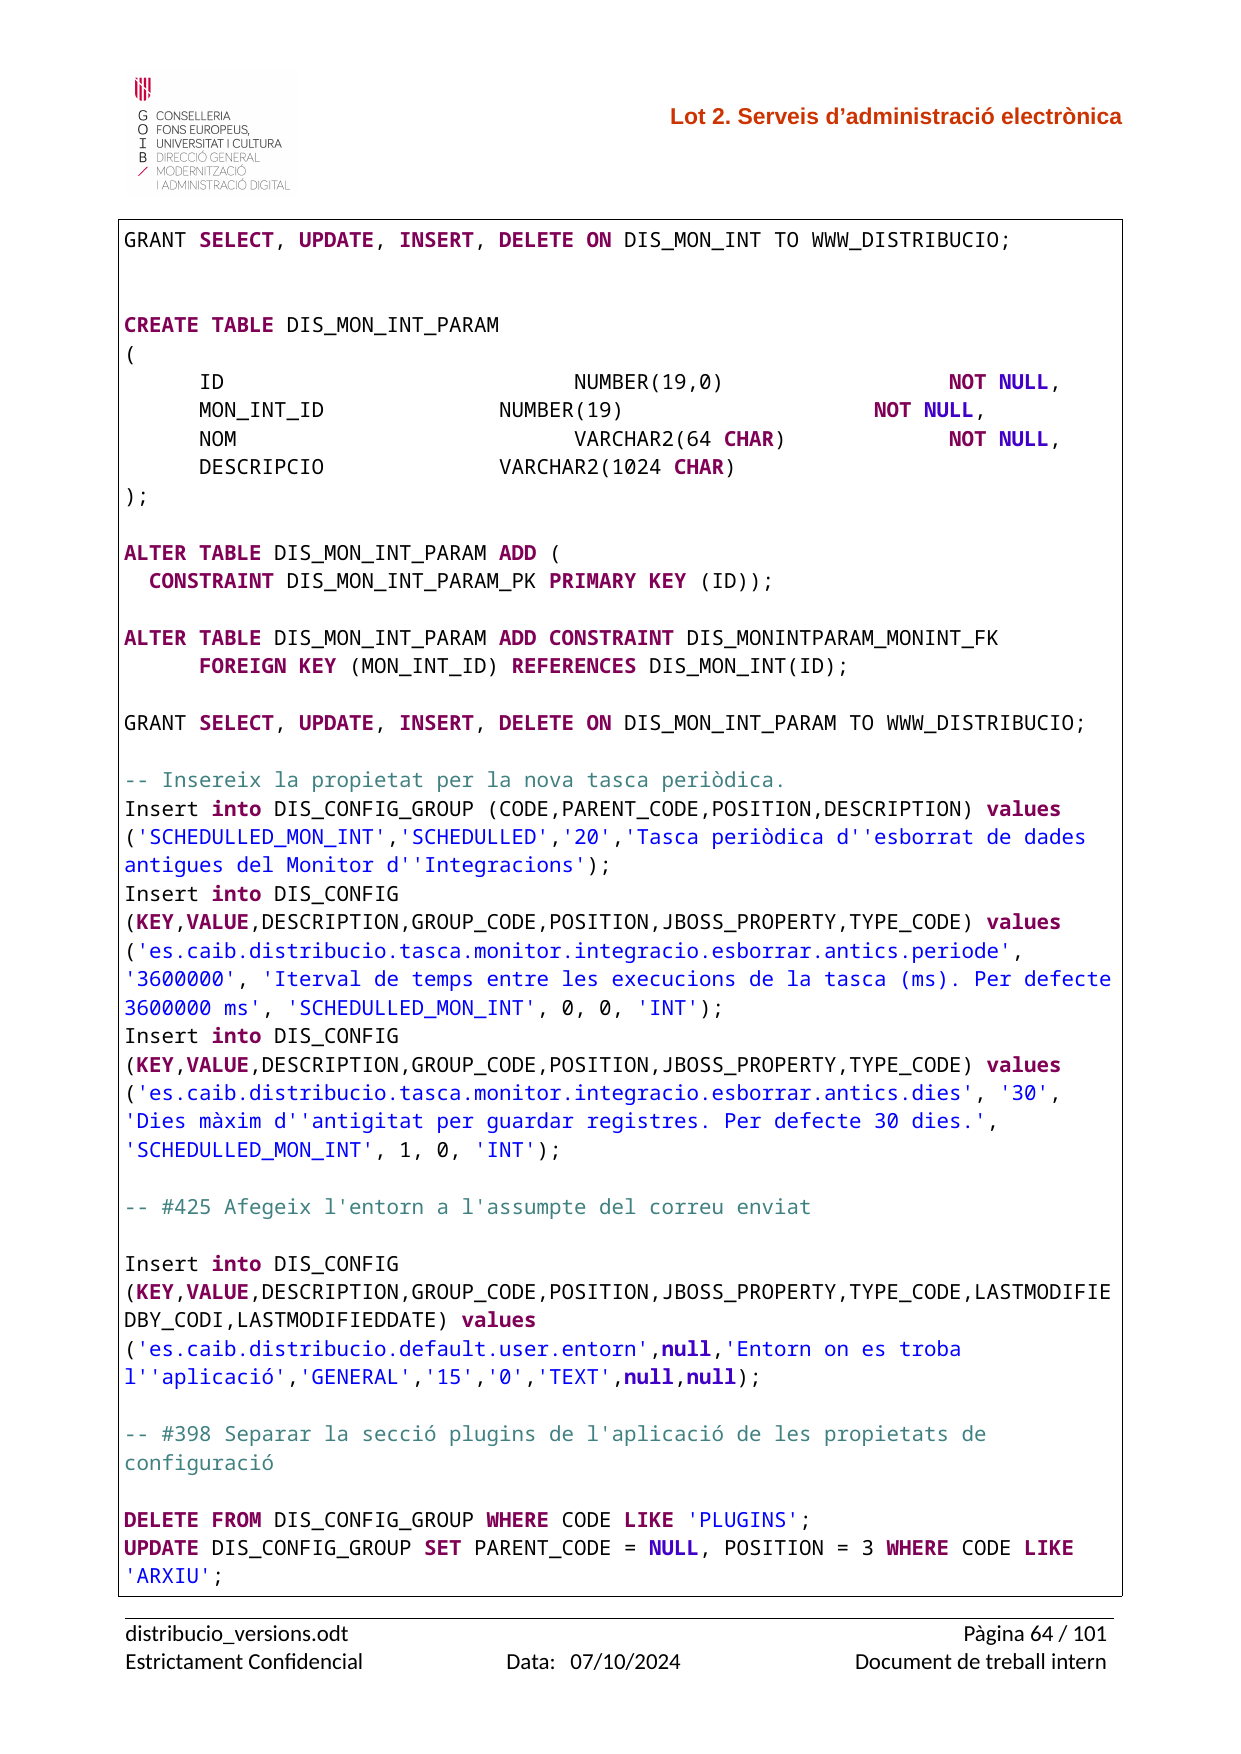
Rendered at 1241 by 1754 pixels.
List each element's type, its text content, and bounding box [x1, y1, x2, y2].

table_header GRANT SELECT, UPDATE, INSERT, DELETE ON DIS_MON_INT TO WWW_DISTRIBUCIO; CREATE TABLE DIS_MON_INT_PARAM ( ID NUMBER(19,0) NOT NULL, MON_INT_ID NUMBER(19) NOT NULL, NOM VARCHAR2(64 CHAR) NOT NULL, DESCRIPCIO VARCHAR2(1024 CHAR) ); ALTER TABLE DIS_MON_INT_PARAM ADD ( CONSTRAINT DIS_MON_INT_PARAM_PK PRIMARY KEY (ID)); ALTER TABLE DIS_MON_INT_PARAM ADD CONSTRAINT DIS_MONINTPARAM_MONINT_FK FOREIGN KEY (MON_INT_ID) REFERENCES DIS_MON_INT(ID); GRANT SELECT, UPDATE, INSERT, DELETE ON DIS_MON_INT_PARAM TO WWW_DISTRIBUCIO; -- Insereix la propietat per la nova tasca periòdica. Insert into DIS_CONFIG_GROUP (CODE,PARENT_CODE,POSITION,DESCRIPTION) values ('SCHEDULLED_MON_INT','SCHEDULLED','20','Tasca periòdica d''esborrat de dades antigues del Monitor d''Integracions'); Insert into DIS_CONFIG (KEY,VALUE,DESCRIPTION,GROUP_CODE,POSITION,JBOSS_PROPERTY,TYPE_CODE) values ('es.caib.distribucio.tasca.monitor.integracio.esborrar.antics.periode', '3600000', 'Iterval de temps entre les execucions de la tasca (ms). Per defecte 3600000 ms', 'SCHEDULLED_MON_INT', 0, 0, 'INT'); Insert into DIS_CONFIG (KEY,VALUE,DESCRIPTION,GROUP_CODE,POSITION,JBOSS_PROPERTY,TYPE_CODE) values ('es.caib.distribucio.tasca.monitor.integracio.esborrar.antics.dies', '30', 'Dies màxim d''antigitat per guardar registres. Per defecte 30 dies.', 'SCHEDULLED_MON_INT', 1, 0, 'INT'); -- #425 Afegeix l'entorn a l'assumpte del correu enviat Insert into DIS_CONFIG (KEY,VALUE,DESCRIPTION,GROUP_CODE,POSITION,JBOSS_PROPERTY,TYPE_CODE,LASTMODIFIEDBY_CODI,LASTMODIFIEDDATE) values ('es.caib.distribucio.default.user.entorn',null,'Entorn on es troba l''aplicació','GENERAL','15','0','TEXT',null,null); -- #398 Separar la secció plugins de l'aplicació de les propietats de configuració DELETE FROM DIS_CONFIG_GROUP WHERE CODE LIKE 'PLUGINS'; UPDATE DIS_CONFIG_GROUP SET PARENT_CODE = NULL, POSITION = 3 WHERE CODE LIKE 'ARXIU'; [119, 220, 1122, 1596]
picture [126, 70, 299, 197]
